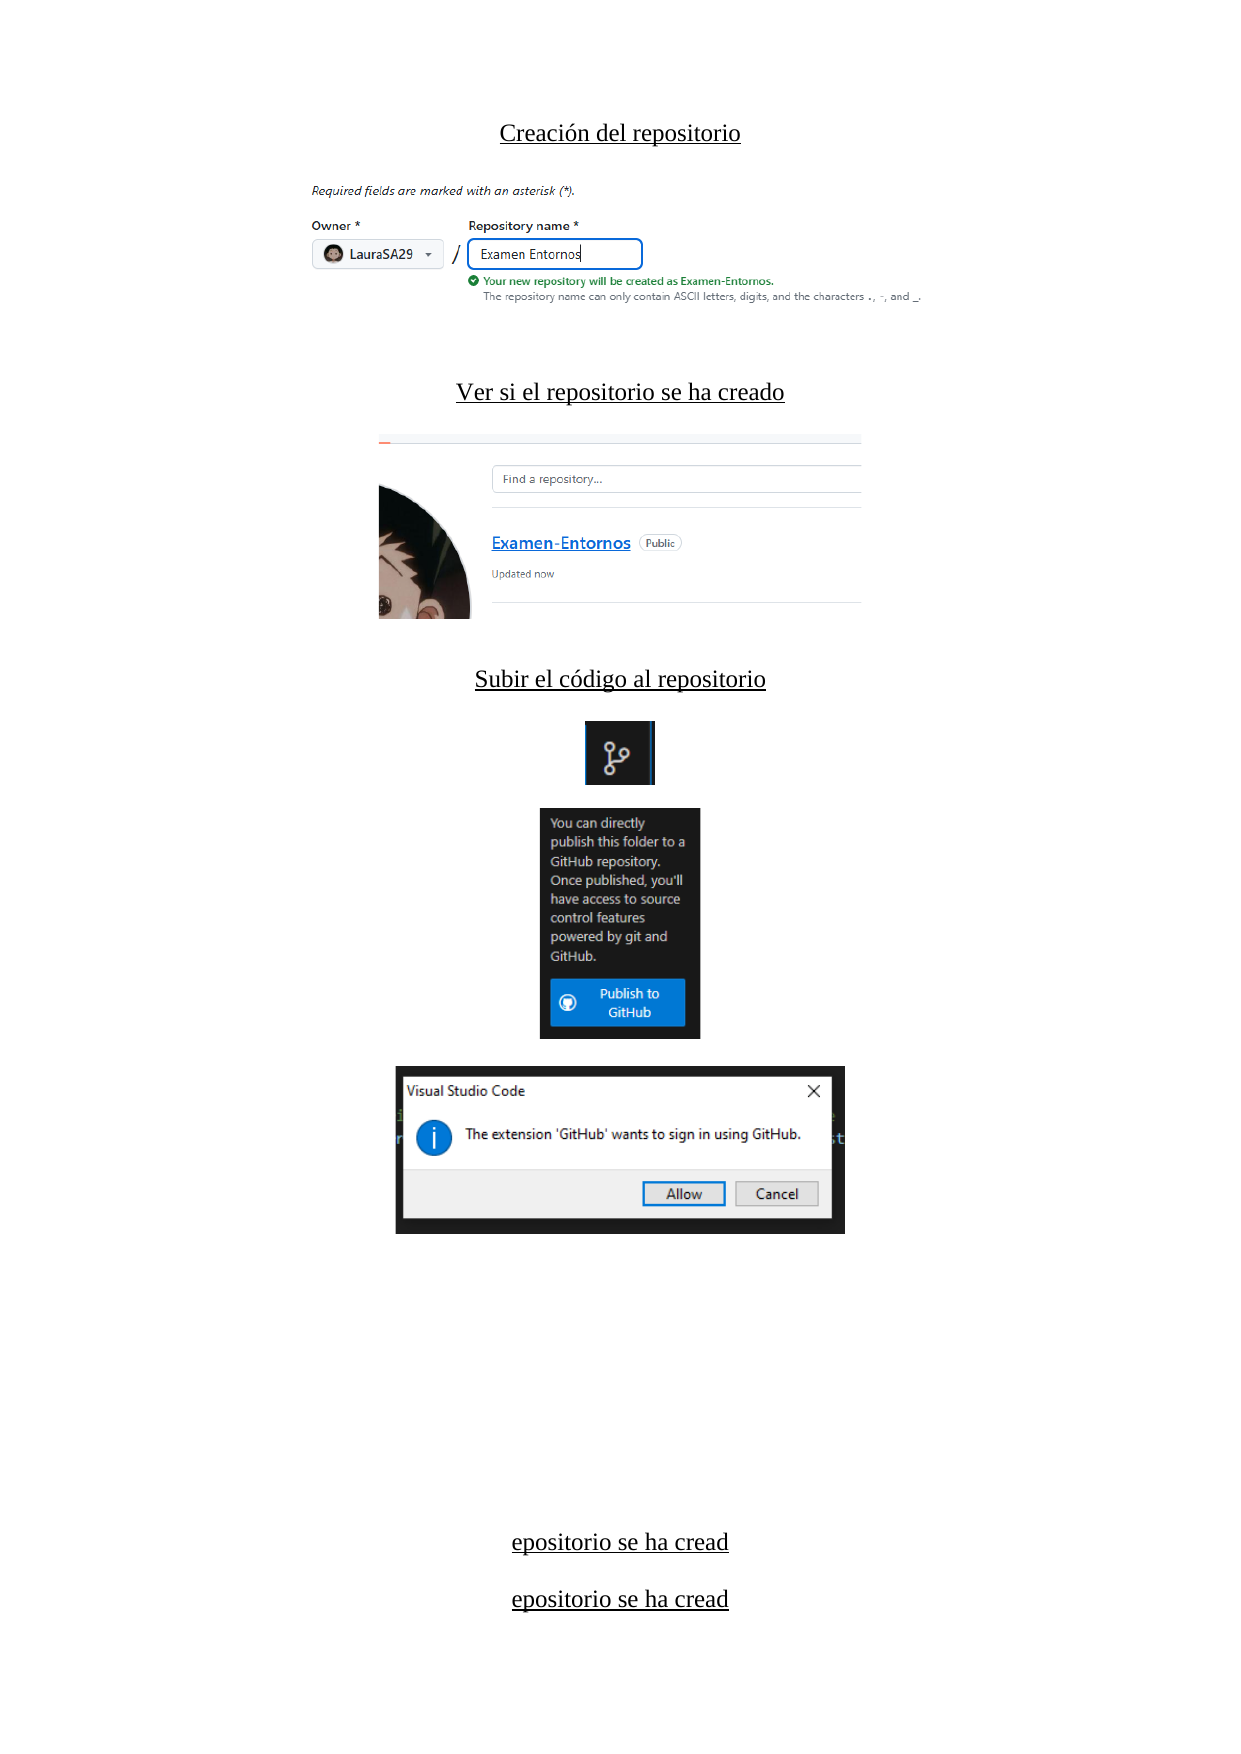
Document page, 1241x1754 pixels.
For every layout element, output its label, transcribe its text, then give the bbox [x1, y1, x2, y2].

text Creación del repositorio [118, 118, 1122, 147]
picture [395, 1066, 845, 1234]
text Ver si el repositorio se ha creado [118, 377, 1122, 406]
text epositorio se ha cread [118, 1527, 1122, 1556]
text Subir el código al repositorio [118, 664, 1122, 693]
picture [286, 175, 978, 314]
text epositorio se ha cread [118, 1584, 1122, 1613]
picture [585, 721, 655, 785]
picture [539, 808, 701, 1039]
picture [378, 434, 862, 619]
